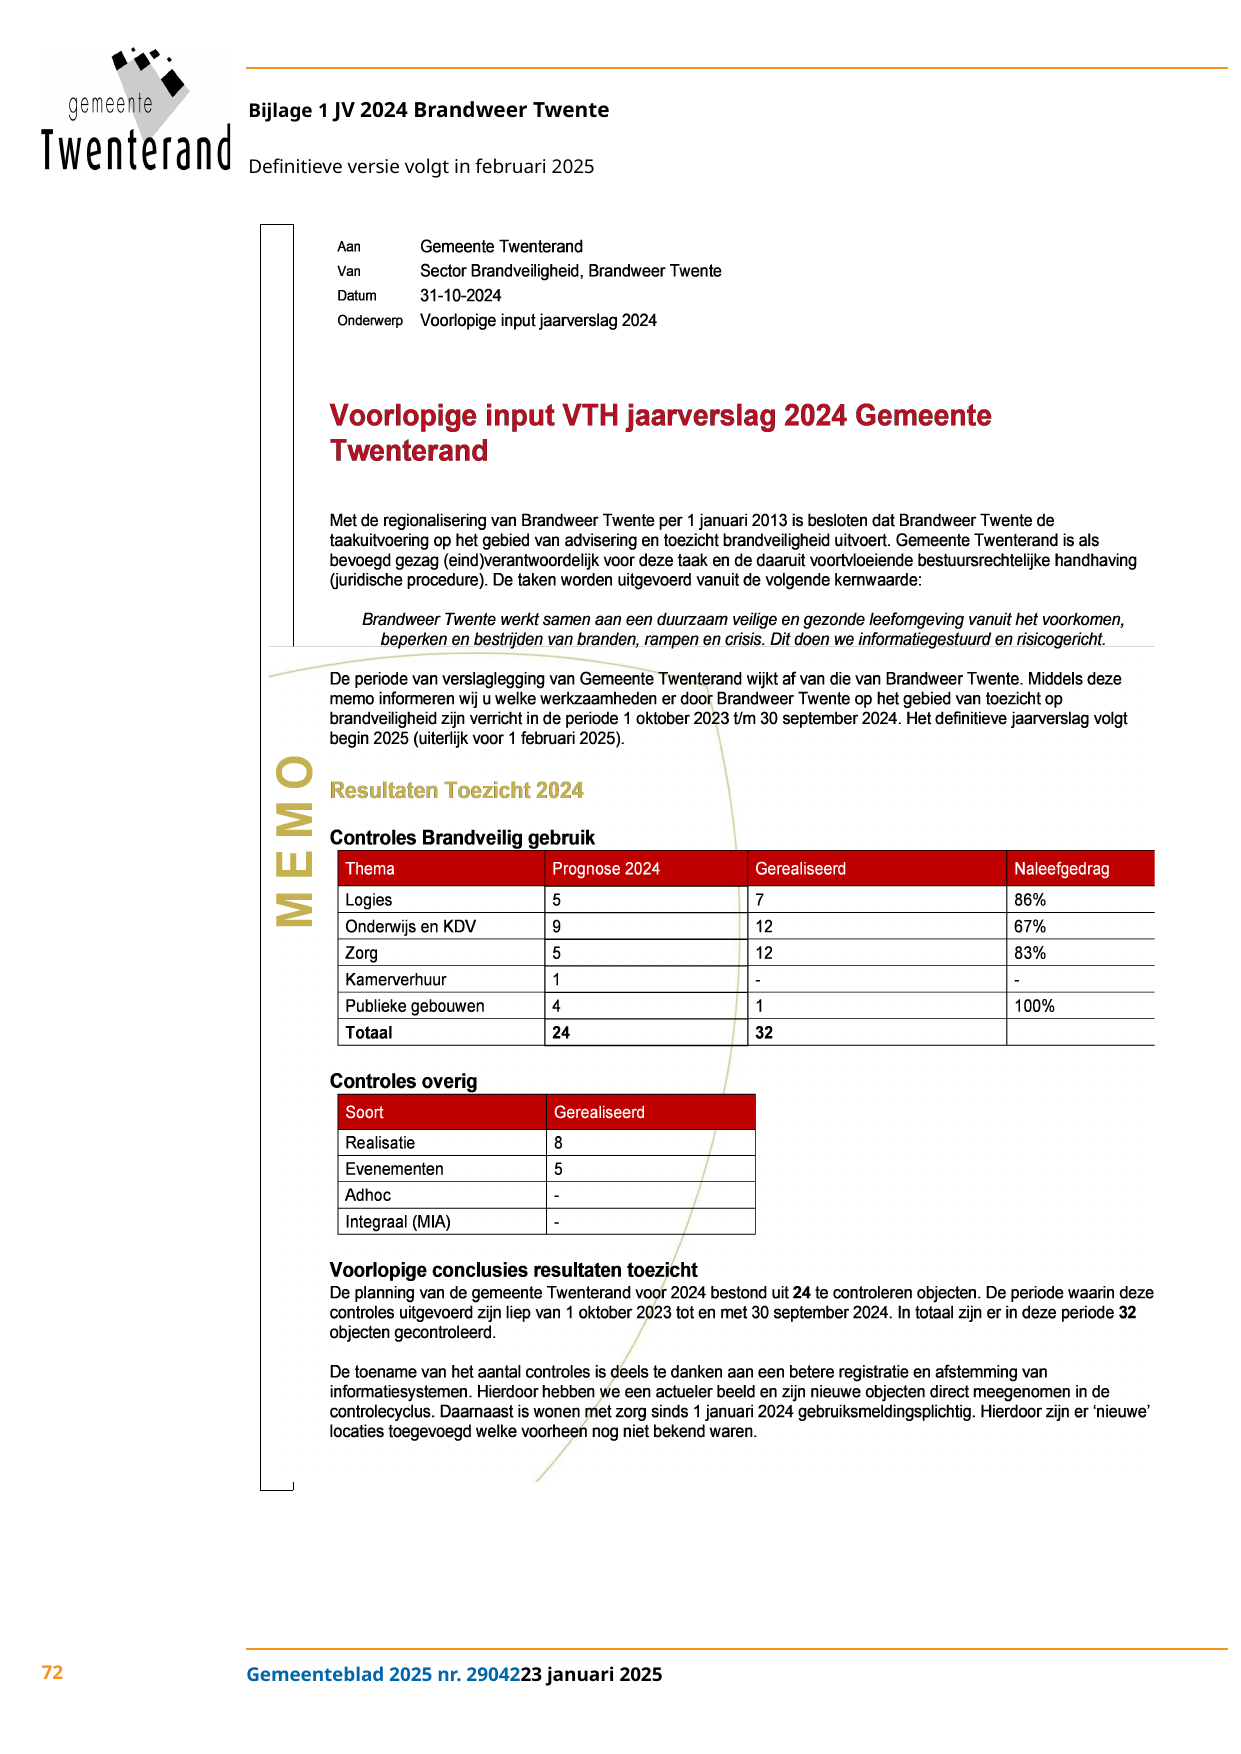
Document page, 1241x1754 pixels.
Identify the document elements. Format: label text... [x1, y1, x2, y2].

picture [41, 47, 231, 172]
text Bijlage 1 JV 2024 Brandweer Twente [248, 95, 1152, 123]
text Definitieve versie volgt in februari 2025 [248, 153, 1152, 179]
picture [268, 232, 1155, 1482]
